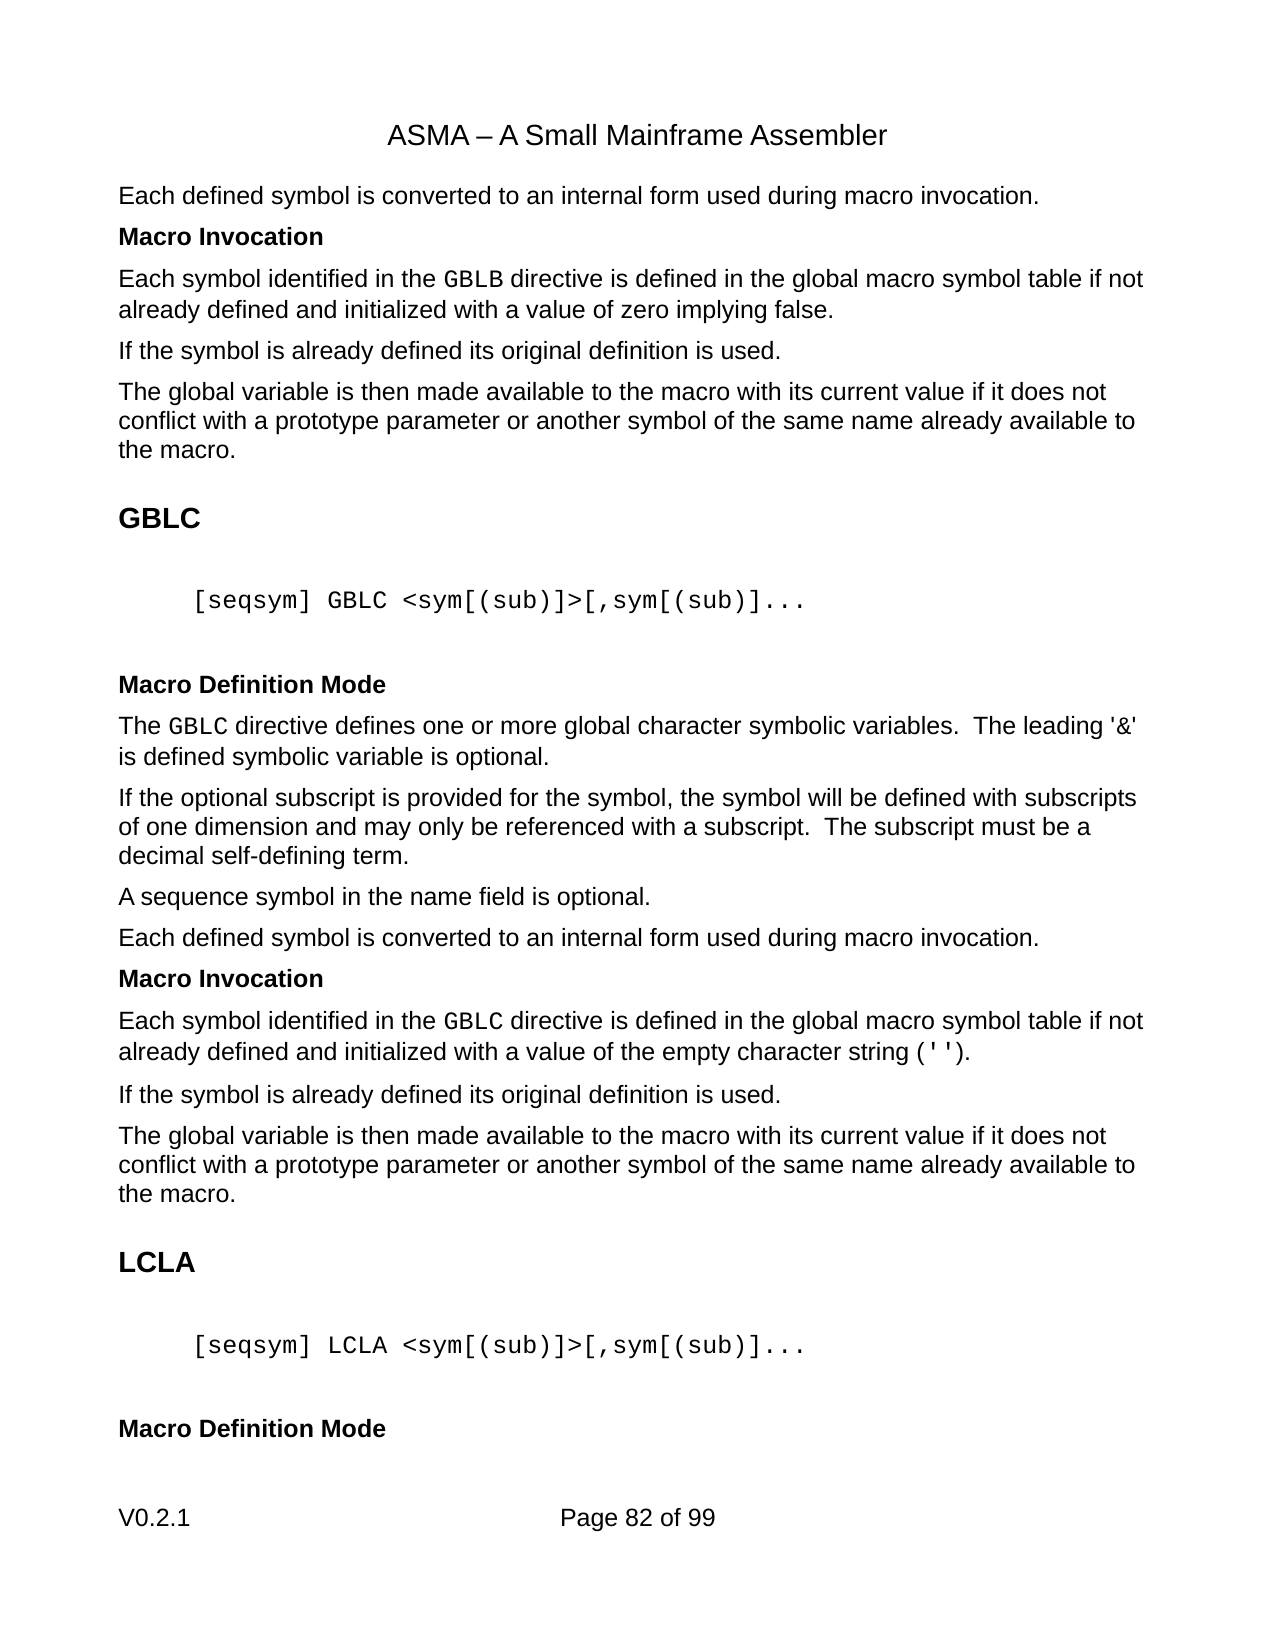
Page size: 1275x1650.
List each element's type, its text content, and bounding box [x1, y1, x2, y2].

text Each defined symbol is converted to an internal form used during macro invocation. [118, 181, 1157, 210]
text Each defined symbol is converted to an internal form used during macro invocation. [118, 923, 1157, 952]
text The global variable is then made available to the macro with its current value if it does not conflict with a prototype parameter or another symbol of the same name already available to the macro. [118, 1121, 1157, 1208]
text The global variable is then made available to the macro with its current value if it does not conflict with a prototype parameter or another symbol of the same name already available to the macro. [118, 377, 1157, 463]
text Each symbol identified in the GBLB directive is defined in the global macro symbol table if not already defined and initialized with a value of zero implying false. [118, 264, 1157, 323]
text Macro Definition Mode [118, 670, 1157, 698]
subtitle LCLA [118, 1245, 1157, 1279]
text If the optional subscript is provided for the symbol, the symbol will be defined with subscripts of one dimension and may only be referenced with a subscript. The subscript must be a decimal self-defining term. [118, 783, 1157, 869]
text Macro Invocation [118, 964, 1157, 993]
text The GBLC directive defines one or more global character symbolic variables. The leading '&' is defined symbolic variable is optional. [118, 711, 1157, 771]
subtitle GBLC [118, 501, 1157, 534]
text Macro Invocation [118, 222, 1157, 251]
text Each symbol identified in the GBLC directive is defined in the global macro symbol table if not already defined and initialized with a value of the empty character string (''). [118, 1006, 1157, 1068]
text Macro Definition Mode [118, 1414, 1157, 1443]
text [seqsym] GBLC <sym[(sub)]>[,sym[(sub)]... [192, 588, 1157, 616]
text [seqsym] LCLA <sym[(sub)]>[,sym[(sub)]... [192, 1332, 1157, 1361]
text If the symbol is already defined its original definition is used. [118, 336, 1157, 364]
text If the symbol is already defined its original definition is used. [118, 1080, 1157, 1109]
text A sequence symbol in the name field is optional. [118, 882, 1157, 911]
